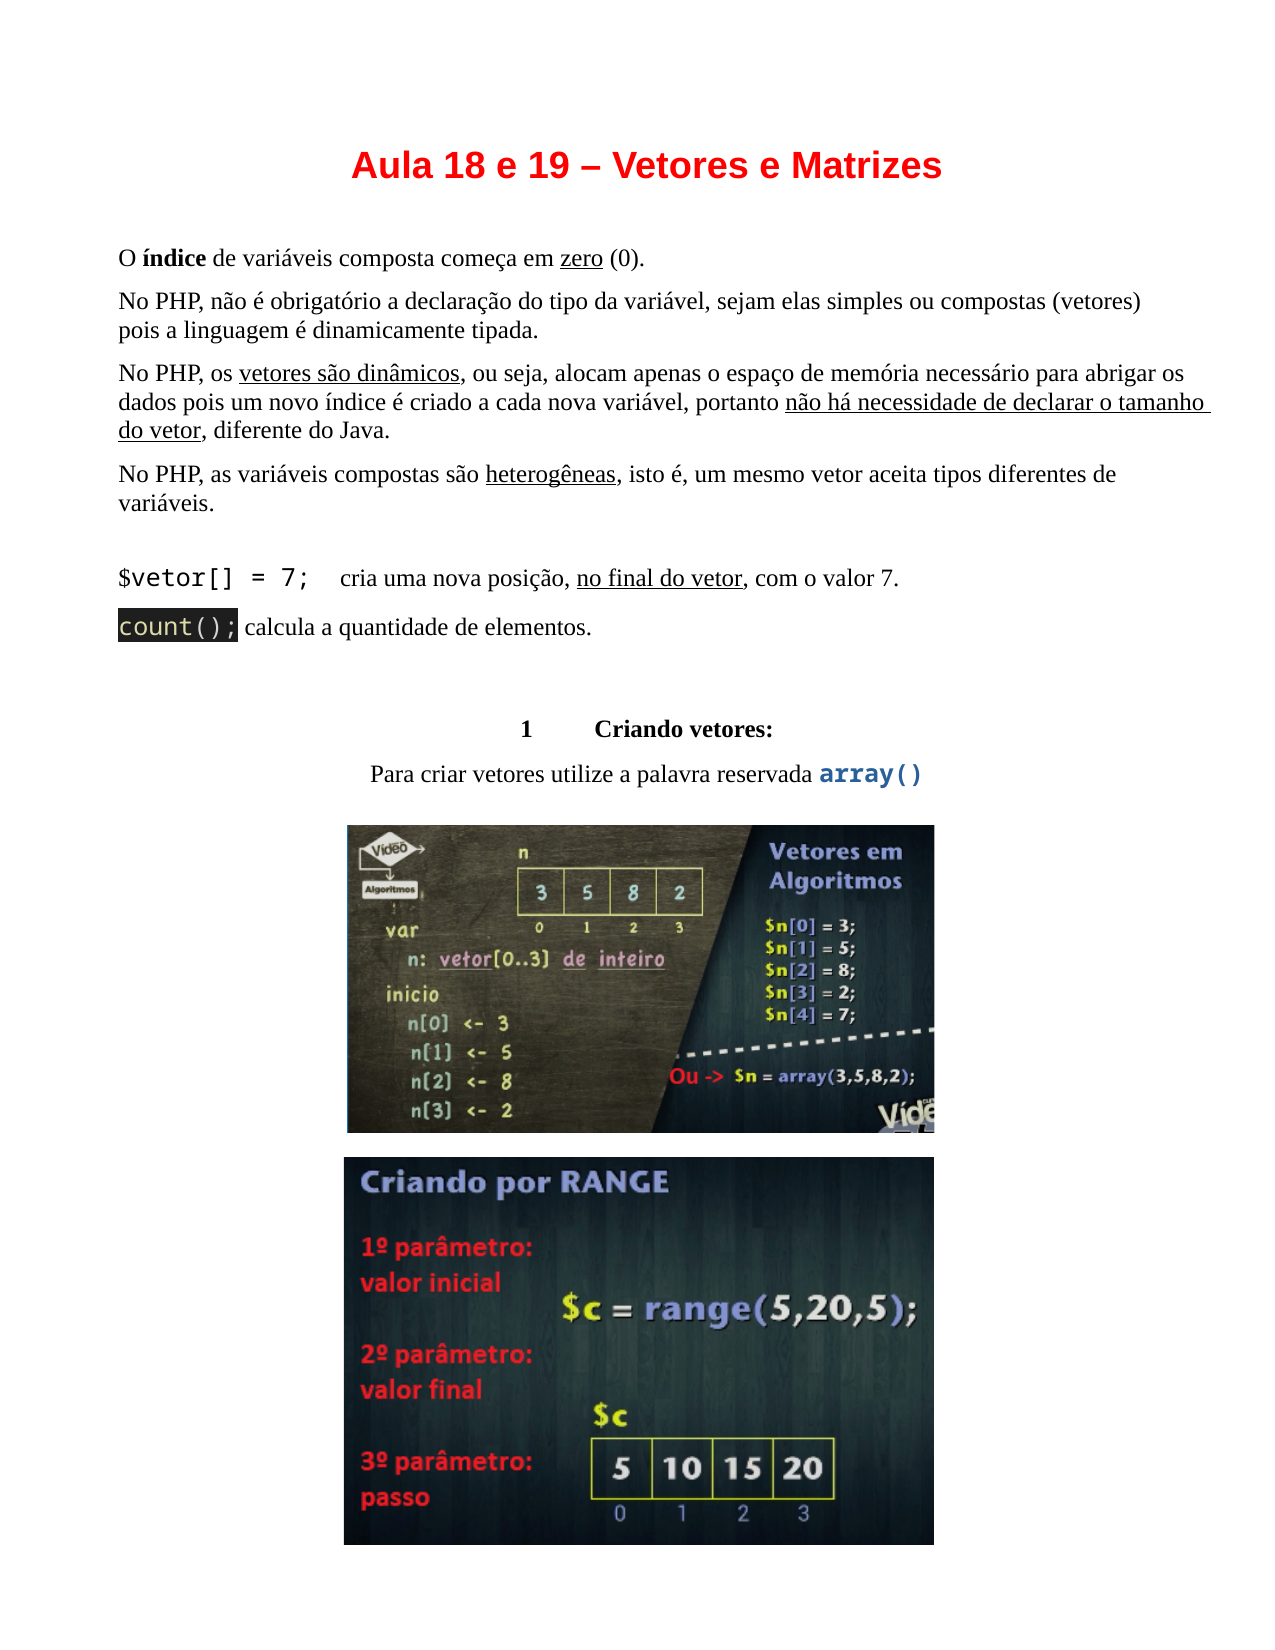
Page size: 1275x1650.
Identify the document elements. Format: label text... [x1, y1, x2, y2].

text $vetor[] = 7; cria uma nova posição, no final do vetor, com o valor 7. [118, 560, 1175, 594]
text No PHP, não é obrigatório a declaração do tipo da variável, sejam elas simples ou compostas (vetores) pois a linguagem é dinamicamente tipada. [118, 286, 1175, 343]
text No PHP, os vetores são dinâmicos, ou seja, alocam apenas o espaço de memória necessário para abrigar os dados pois um novo índice é criado a cada nova variável, portanto não há necessidade de declarar o tamanho do vetor, diferente do Java. [118, 358, 1211, 444]
picture [347, 825, 935, 1133]
text O índice de variáveis composta começa em zero (0). [118, 243, 1175, 271]
picture [343, 1157, 934, 1545]
text No PHP, as variáveis compostas são heterogêneas, isto é, um mesmo vetor aceita tipos diferentes de variáveis. [118, 459, 1175, 545]
text count(); calcula a quantidade de elementos. [118, 608, 1193, 642]
subtitle Aula 18 e 19 – Vetores e Matrizes [118, 143, 1175, 187]
text Para criar vetores utilize a palavra reservada array() [118, 756, 1175, 790]
subtitle Criando vetores: [118, 714, 1175, 743]
